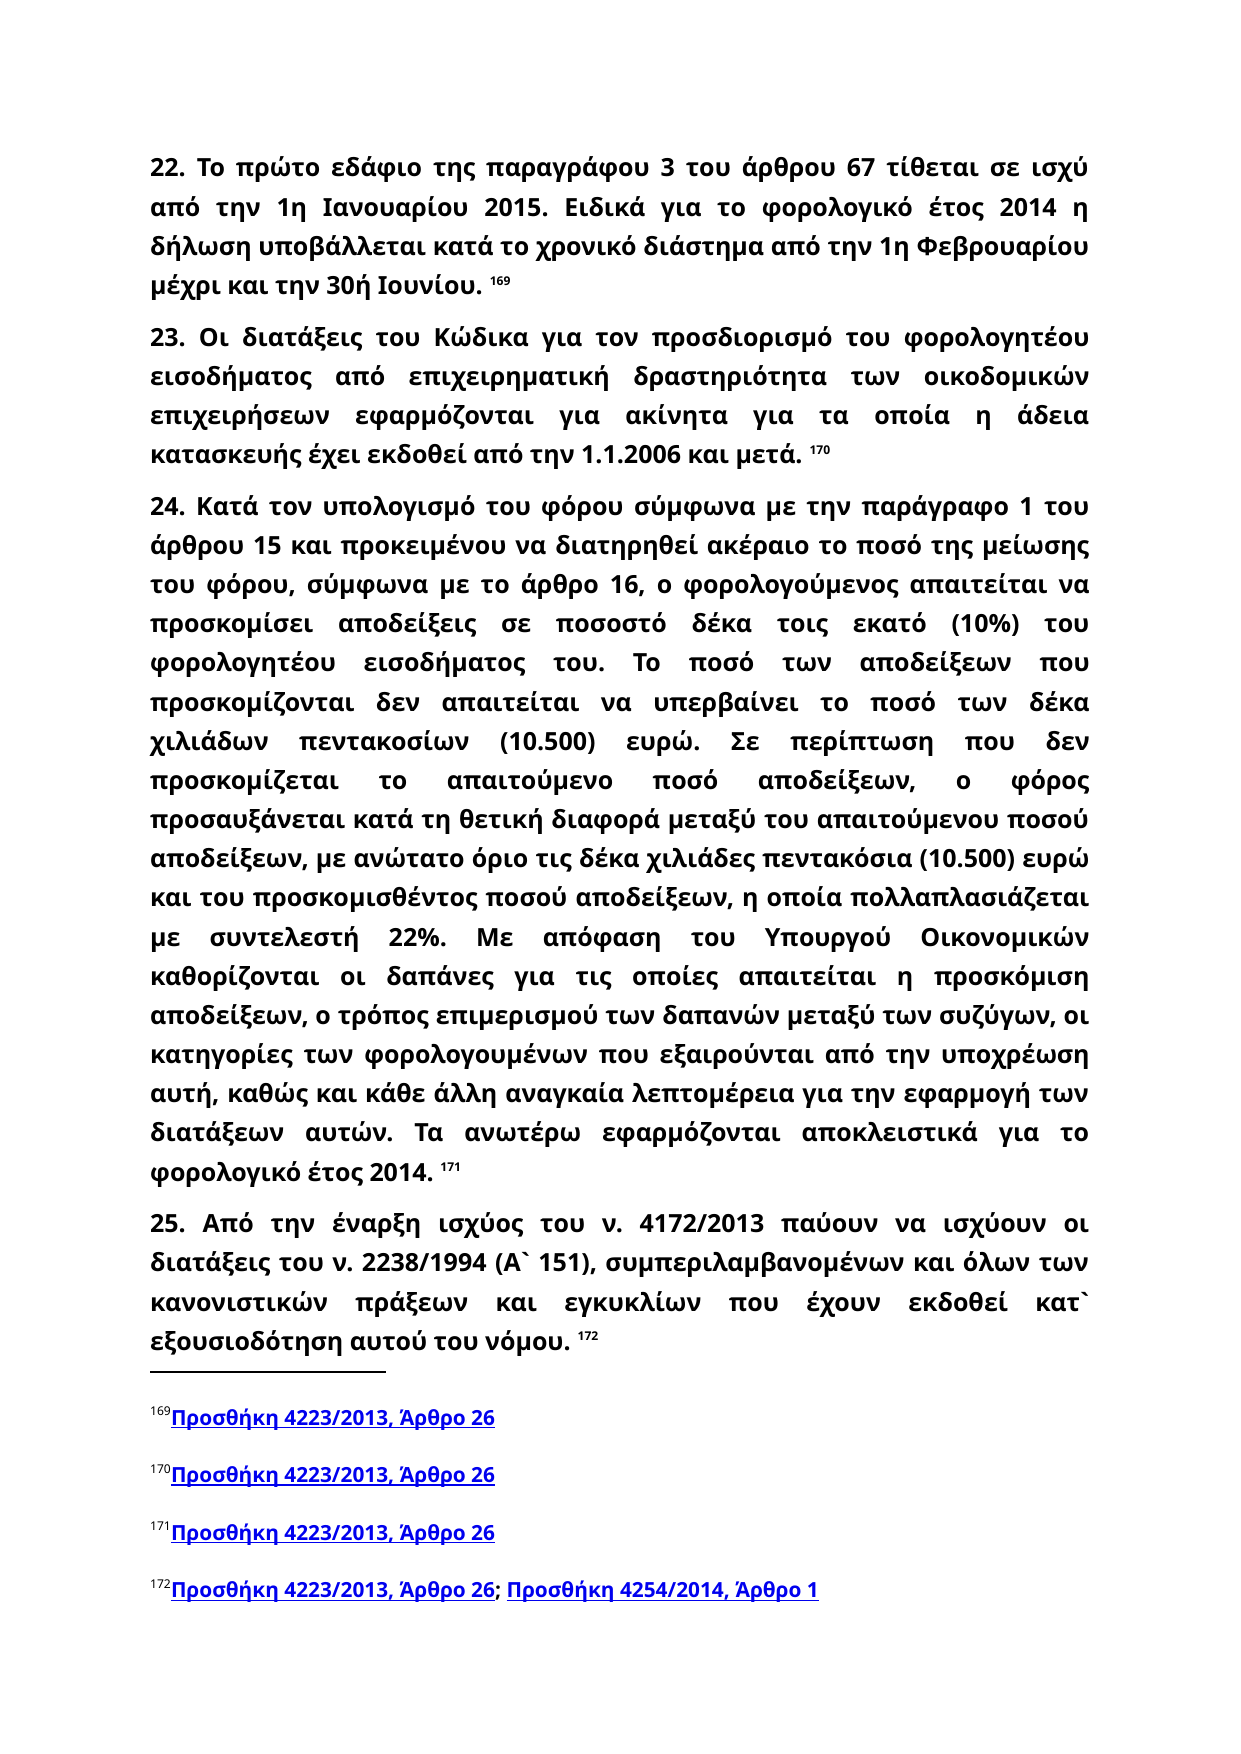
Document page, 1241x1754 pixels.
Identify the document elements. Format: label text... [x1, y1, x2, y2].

text 25. Από την έναρξη ισχύος του ν. 4172/2013 παύουν να ισχύουν οι διατάξεις του ν. 2238/1994 (Α` 151), συμπεριλαμβανομένων και όλων των κανονιστικών πράξεων και εγκυκλίων που έχουν εκδοθεί κατ` εξουσιοδότηση αυτού του νόμου. [150, 1206, 1090, 1357]
text Προσθήκη 4223/2013, Άρθρο 26 [150, 1518, 1090, 1546]
text 23. Οι διατάξεις του Κώδικα για τον προσδιορισμό του φορολογητέου εισοδήματος από επιχειρηματική δραστηριότητα των οικοδομικών επιχειρήσεων εφαρμόζονται για ακίνητα για τα οποία η άδεια κατασκευής έχει εκδοθεί από την 1.1.2006 και μετά. [150, 319, 1090, 471]
text Προσθήκη 4223/2013, Άρθρο 26 [150, 1460, 1090, 1489]
text Προσθήκη 4223/2013, Άρθρο 26 [150, 1403, 1090, 1431]
text Προσθήκη 4223/2013, Άρθρο 26; Προσθήκη 4254/2014, Άρθρο 1 [150, 1576, 1090, 1604]
text 22. Το πρώτο εδάφιο της παραγράφου 3 του άρθρου 67 τίθεται σε ισχύ από την 1η Ιανουαρίου 2015. Ειδικά για το φορολογικό έτος 2014 η δήλωση υποβάλλεται κατά το χρονικό διάστημα από την 1η Φεβρουαρίου μέχρι και την 30ή Ιουνίου. [150, 150, 1090, 302]
text 24. Κατά τον υπολογισμό του φόρου σύμφωνα με την παράγραφο 1 του άρθρου 15 και προκειμένου να διατηρηθεί ακέραιο το ποσό της μείωσης του φόρου, σύμφωνα με το άρθρο 16, ο φορολογούμενος απαιτείται να προσκομίσει αποδείξεις σε ποσοστό δέκα τοις εκατό (10%) του φορολογητέου εισοδήματος του. Το ποσό των αποδείξεων που προσκομίζονται δεν απαιτείται να υπερβαίνει το ποσό των δέκα χιλιάδων πεντακοσίων (10.500) ευρώ. Σε περίπτωση που δεν προσκομίζεται το απαιτούμενο ποσό αποδείξεων, ο φόρος προσαυξάνεται κατά τη θετική διαφορά μεταξύ του απαιτούμενου ποσού αποδείξεων, με ανώτατο όριο τις δέκα χιλιάδες πεντακόσια (10.500) ευρώ και του προσκομισθέντος ποσού αποδείξεων, η οποία πολλαπλασιάζεται με συντελεστή 22%. Με απόφαση του Υπουργού Οικονομικών καθορίζονται οι δαπάνες για τις οποίες απαιτείται η προσκόμιση αποδείξεων, ο τρόπος επιμερισμού των δαπανών μεταξύ των συζύγων, οι κατηγορίες των φορολογουμένων που εξαιρούνται από την υποχρέωση αυτή, καθώς και κάθε άλλη αναγκαία λεπτομέρεια για την εφαρμογή των διατάξεων αυτών. Τα ανωτέρω εφαρμόζονται αποκλειστικά για το φορολογικό έτος 2014. [150, 488, 1090, 1188]
